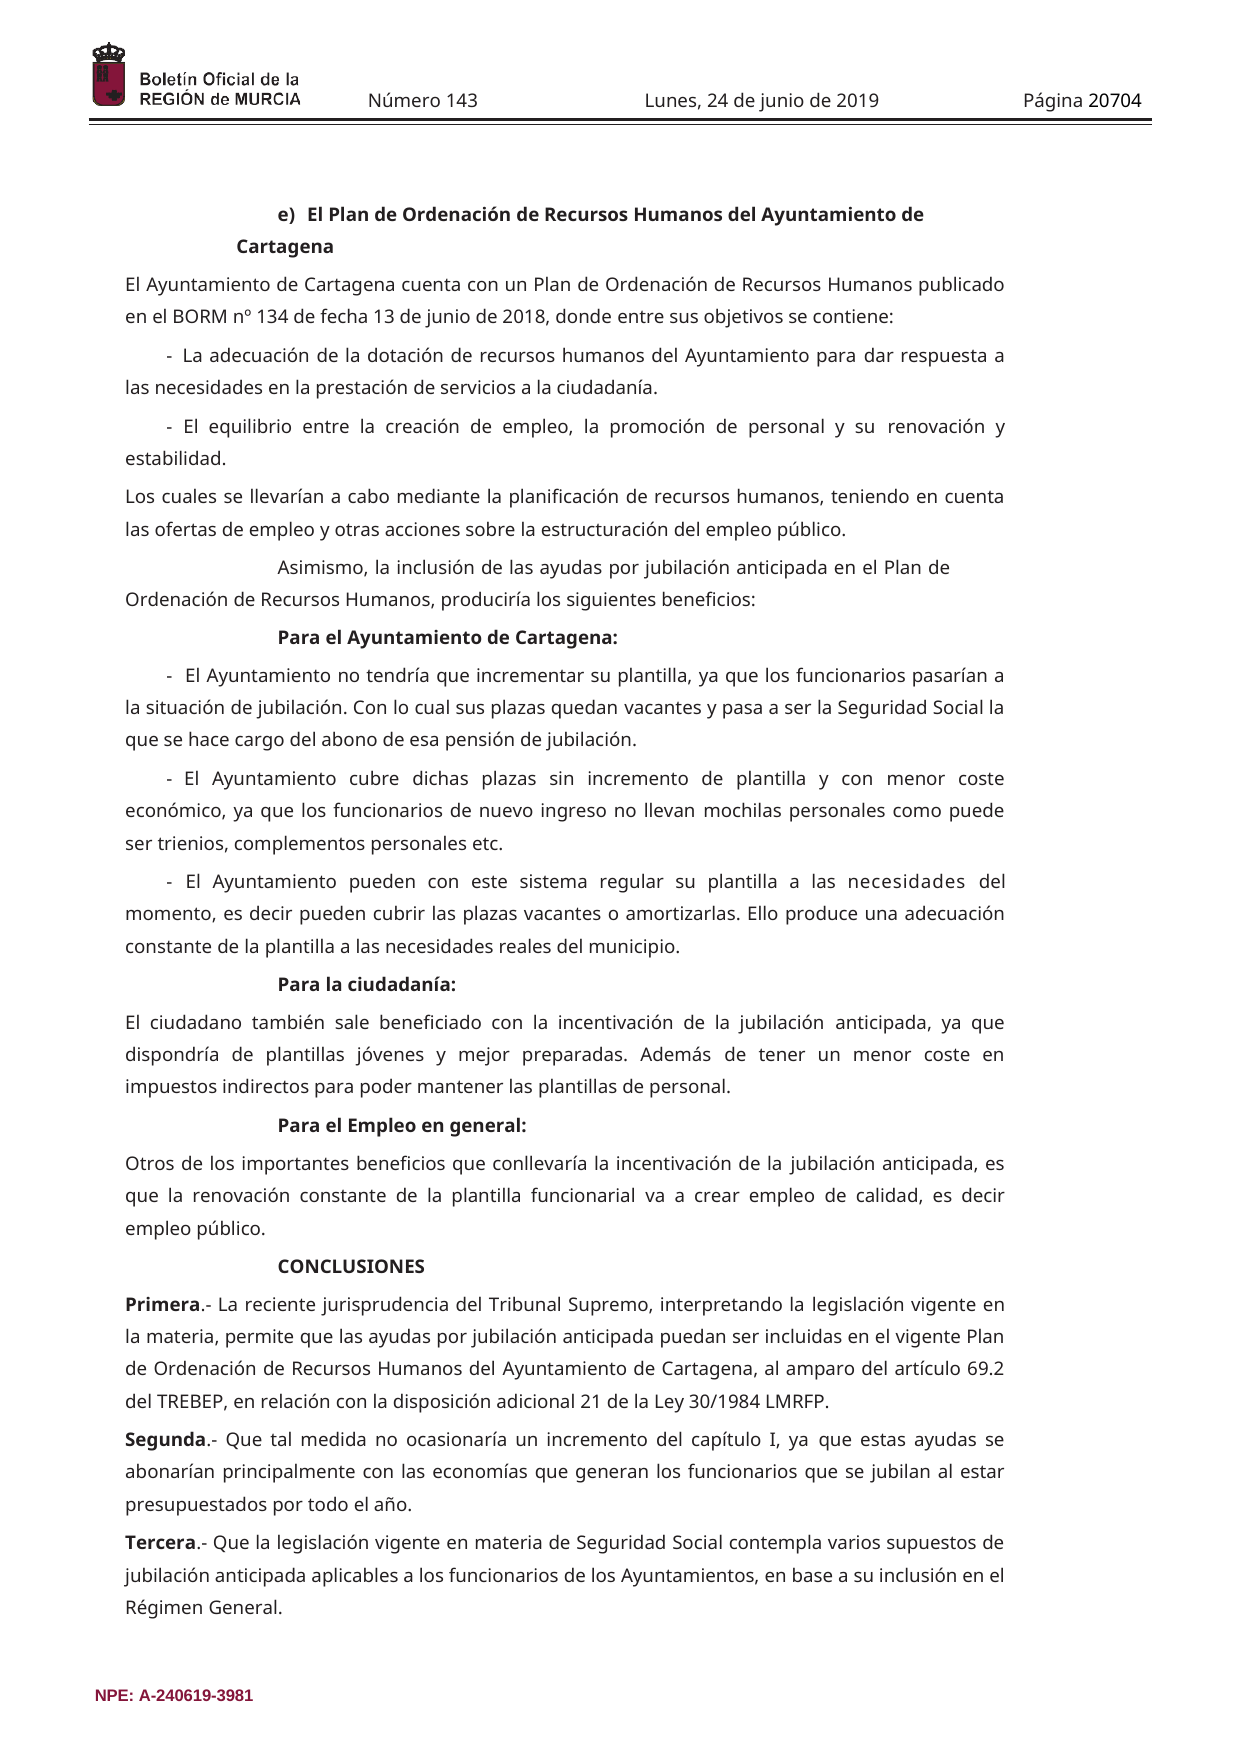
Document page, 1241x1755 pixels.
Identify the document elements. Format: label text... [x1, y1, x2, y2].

subtitle CONCLUSIONES [277, 1253, 1101, 1279]
subtitle Para la ciudadanía: [277, 971, 1101, 997]
text Los cuales se llevarían a cabo mediante la planificación de recursos humanos, teniendo en cuenta las ofertas de empleo y otras acciones sobre la estructuración del empleo público. [125, 484, 1005, 542]
list El equilibrio entre la creación de empleo, la promoción de personal y su renovación y estabilidad. [125, 413, 1005, 471]
text Otros de los importantes beneficios que conllevaría la incentivación de la jubilación anticipada, es que la renovación constante de la plantilla funcionarial va a crear empleo de calidad, es decir empleo público. [125, 1150, 1005, 1240]
text Primera.- La reciente jurisprudencia del Tribunal Supremo, interpretando la legislación vigente en la materia, permite que las ayudas por jubilación anticipada puedan ser incluidas en el vigente Plan de Ordenación de Recursos Humanos del Ayuntamiento de Cartagena, al amparo del artículo 69.2 del TREBEP, en relación con la disposición adicional 21 de la Ley 30/1984 LMRFP. [125, 1291, 1005, 1414]
text Tercera.- Que la legislación vigente en materia de Seguridad Social contempla varios supuestos de jubilación anticipada aplicables a los funcionarios de los Ayuntamientos, en base a su inclusión en el Régimen General. [125, 1529, 1004, 1620]
list El Ayuntamiento cubre dichas plazas sin incremento de plantilla y con menor coste económico, ya que los funcionarios de nuevo ingreso no llevan mochilas personales como puede ser trienios, complementos personales etc. [125, 765, 1004, 855]
text El Ayuntamiento de Cartagena cuenta con un Plan de Ordenación de Recursos Humanos publicado en el BORM nº 134 de fecha 13 de junio de 2018, donde entre sus objetivos se contiene: [125, 271, 1005, 329]
text El ciudadano también sale beneficiado con la incentivación de la jubilación anticipada, ya que dispondría de plantillas jóvenes y mejor preparadas. Además de tener un menor coste en impuestos indirectos para poder mantener las plantillas de personal. [125, 1009, 1005, 1099]
subtitle Para el Empleo en general: [277, 1112, 1101, 1138]
list El Plan de Ordenación de Recursos Humanos del Ayuntamiento de [277, 202, 1101, 227]
list El Ayuntamiento no tendría que incrementar su plantilla, ya que los funcionarios pasarían a la situación de jubilación. Con lo cual sus plazas quedan vacantes y pasa a ser la Seguridad Social la que se hace cargo del abono de esa pensión de jubilación. [125, 662, 1005, 752]
list El Ayuntamiento pueden con este sistema regular su plantilla a las necesidades del momento, es decir pueden cubrir las plazas vacantes o amortizarlas. Ello produce una adecuación constante de la plantilla a las necesidades reales del municipio. [125, 868, 1006, 958]
list La adecuación de la dotación de recursos humanos del Ayuntamiento para dar respuesta a las necesidades en la prestación de servicios a la ciudadanía. [125, 342, 1004, 400]
text Segunda.- Que tal medida no ocasionaría un incremento del capítulo I, ya que estas ayudas se abonarían principalmente con las economías que generan los funcionarios que se jubilan al estar presupuestados por todo el año. [125, 1426, 1004, 1517]
text Ordenación de Recursos Humanos, produciría los siguientes beneficios: [125, 586, 1101, 612]
text Cartagena [236, 234, 1101, 259]
text Asimismo, la inclusión de las ayudas por jubilación anticipada en el Plan de [277, 554, 1101, 580]
subtitle Para el Ayuntamiento de Cartagena: [277, 624, 1101, 649]
